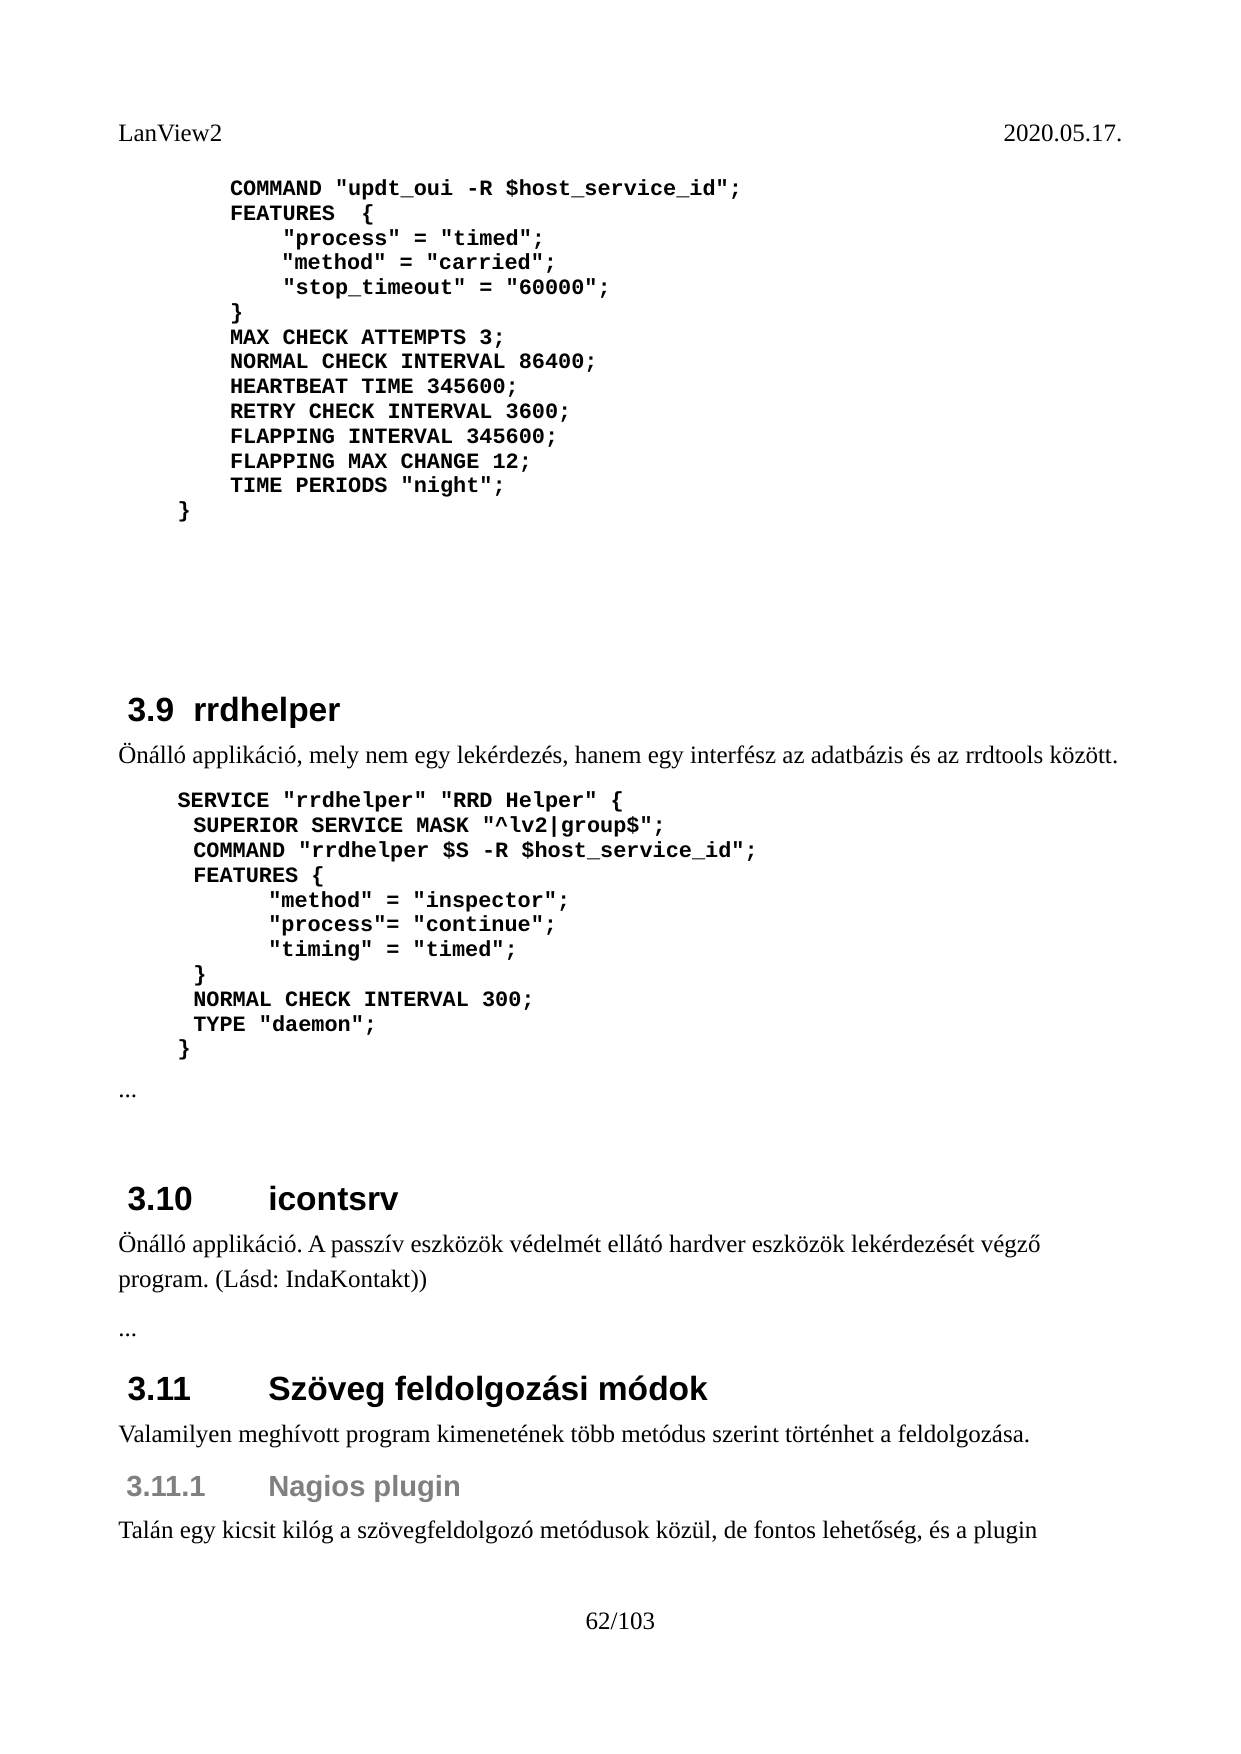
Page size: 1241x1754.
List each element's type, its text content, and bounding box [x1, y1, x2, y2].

text SERVICE "rrdhelper" "RRD Helper" { SUPERIOR SERVICE MASK "^lv2|group$"; COMMAND "rrdhelper $S -R $host_service_id"; FEATURES { "method" = "inspector"; "process"= "continue"; "timing" = "timed"; } NORMAL CHECK INTERVAL 300; TYPE "daemon"; } [177, 789, 1122, 1062]
subtitle Szöveg feldolgozási módok [118, 1368, 1122, 1407]
text Talán egy kicsit kilóg a szövegfeldolgozó metódusok közül, de fontos lehetőség, és a plugin [118, 1515, 1122, 1543]
subtitle Nagios plugin [118, 1469, 1122, 1502]
subtitle icontsrv [118, 1178, 1122, 1217]
text ... [118, 1074, 1122, 1103]
text Önálló applikáció. A passzív eszközök védelmét ellátó hardver eszközök lekérdezését végző program. (Lásd: IndaKontakt)) [118, 1229, 1122, 1293]
text RETRY CHECK INTERVAL 3600; [177, 400, 1122, 425]
subtitle rrdhelper [118, 689, 1122, 728]
text Önálló applikáció, mely nem egy lekérdezés, hanem egy interfész az adatbázis és az rrdtools között. [118, 741, 1122, 769]
text FLAPPING INTERVAL 345600; [177, 425, 1122, 450]
text ... [118, 1313, 1122, 1342]
text Valamilyen meghívott program kimenetének több metódus szerint történhet a feldolgozása. [118, 1419, 1122, 1448]
text } [177, 499, 1122, 524]
text FLAPPING MAX CHANGE 12; [177, 450, 1122, 474]
text FEATURES { [177, 202, 1122, 227]
text "method" = "carried"; [177, 251, 1122, 276]
text COMMAND "updt_oui -R $host_service_id"; [177, 177, 1122, 202]
text HEARTBEAT TIME 345600; [177, 375, 1122, 400]
text MAX CHECK ATTEMPTS 3; [177, 326, 1122, 351]
text "process" = "timed"; [177, 227, 1122, 251]
text TIME PERIODS "night"; [177, 474, 1122, 499]
text "stop_timeout" = "60000"; [177, 276, 1122, 301]
text } [177, 301, 1122, 326]
text NORMAL CHECK INTERVAL 86400; [177, 351, 1122, 375]
